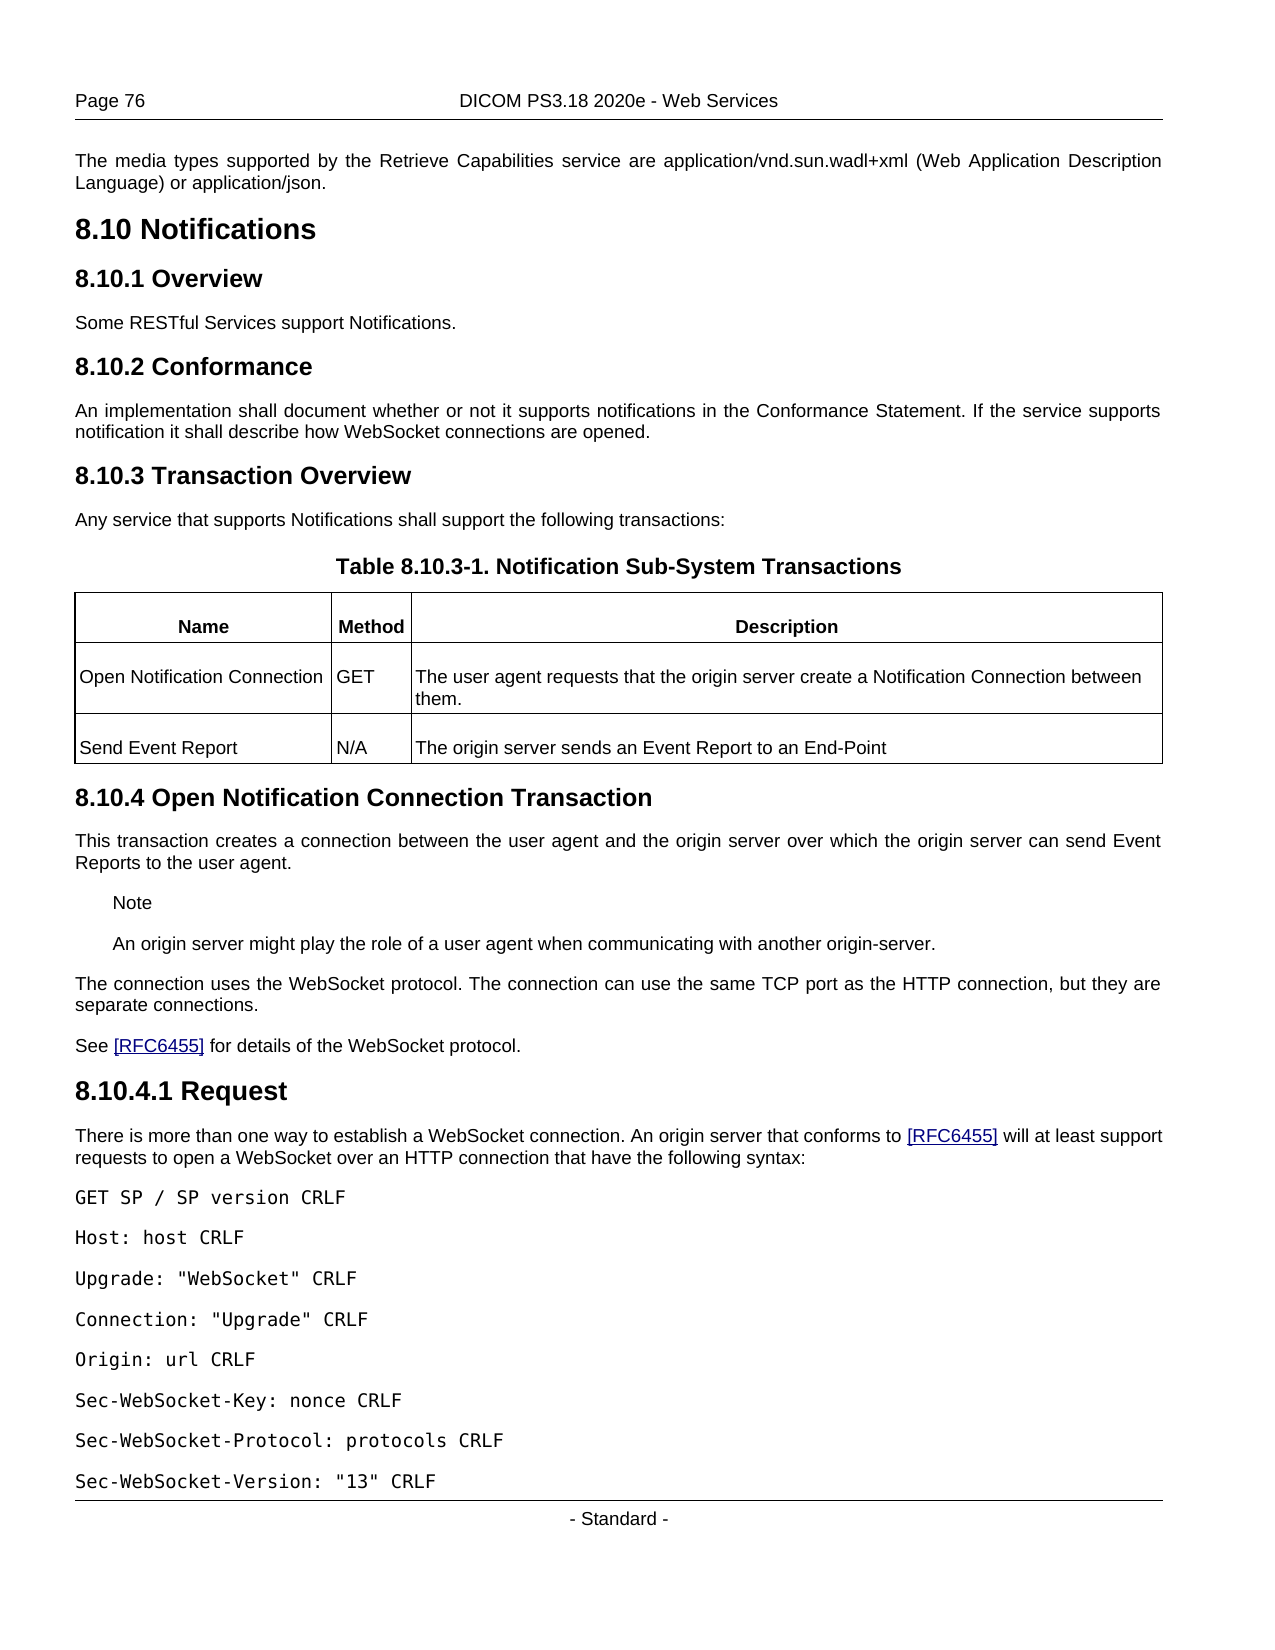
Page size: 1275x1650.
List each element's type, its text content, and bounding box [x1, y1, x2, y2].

table_header Description [412, 593, 1162, 642]
table_cell N/A [332, 714, 411, 763]
text 8.10 Notifications [75, 212, 1162, 245]
text Some RESTful Services support Notifications. [75, 312, 1162, 333]
table_cell Open Notification Connection [76, 643, 331, 713]
text This transaction creates a connection between the user agent and the origin server over which the origin server can send Event Reports to the user agent. [75, 830, 1162, 873]
text An origin server might play the role of a user agent when communicating with another origin-server. [112, 932, 1125, 954]
text Table 8.10.3-1. Notification Sub-System Transactions [75, 553, 1162, 579]
table_cell Send Event Report [76, 714, 331, 763]
text Connection: "Upgrade" CRLF [75, 1309, 1162, 1331]
text There is more than one way to establish a WebSocket connection. An origin server that conforms to [RFC6455] will at least support requests to open a WebSocket over an HTTP connection that have the following syntax: [75, 1125, 1162, 1168]
table_header Name [76, 593, 331, 642]
text Sec-WebSocket-Version: "13" CRLF [75, 1471, 1162, 1493]
text 8.10.1 Overview [75, 264, 1162, 293]
text 8.10.4 Open Notification Connection Transaction [75, 783, 1162, 811]
text Any service that supports Notifications shall support the following transactions: [75, 509, 1162, 530]
text Sec-WebSocket-Key: nonce CRLF [75, 1390, 1162, 1412]
text 8.10.2 Conformance [75, 352, 1162, 381]
text Host: host CRLF [75, 1227, 1162, 1249]
text 8.10.3 Transaction Overview [75, 461, 1162, 490]
table_cell The user agent requests that the origin server create a Notification Connection between them. [412, 643, 1162, 713]
table_cell The origin server sends an Event Report to an End-Point [412, 714, 1162, 763]
table_cell GET [332, 643, 411, 713]
table_header Method [332, 593, 411, 642]
text The media types supported by the Retrieve Capabilities service are application/vnd.sun.wadl+xml (Web Application Description Language) or application/json. [75, 150, 1162, 193]
text The connection uses the WebSocket protocol. The connection can use the same TCP port as the HTTP connection, but they are separate connections. [75, 973, 1162, 1016]
text An implementation shall document whether or not it supports notifications in the Conformance Statement. If the service supports notification it shall describe how WebSocket connections are opened. [75, 399, 1162, 443]
text See [RFC6455] for details of the WebSocket protocol. [75, 1034, 1162, 1056]
text Sec-WebSocket-Protocol: protocols CRLF [75, 1431, 1162, 1452]
text Note [112, 892, 1125, 914]
text Upgrade: "WebSocket" CRLF [75, 1268, 1162, 1290]
text GET SP / SP version CRLF [75, 1187, 1162, 1209]
text 8.10.4.1 Request [75, 1075, 1162, 1106]
text Origin: url CRLF [75, 1349, 1162, 1371]
